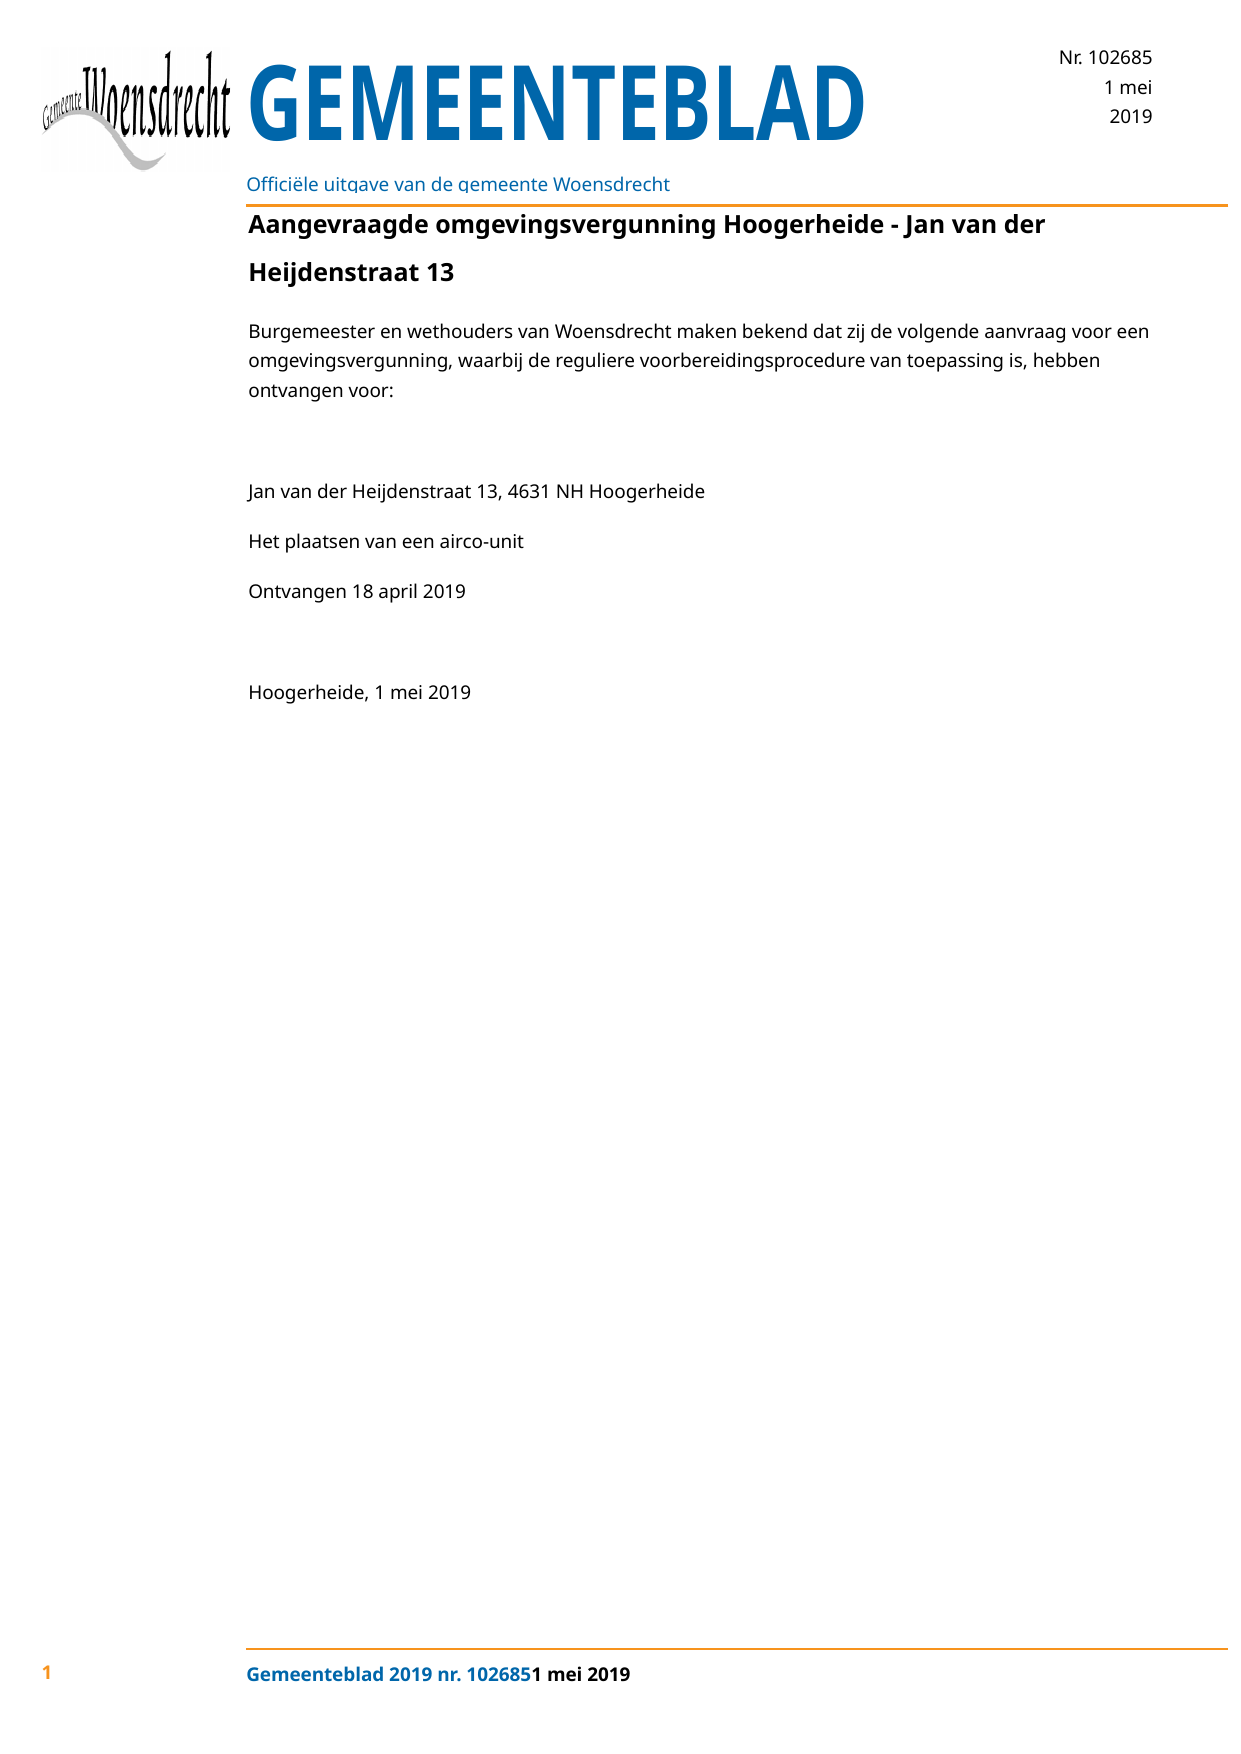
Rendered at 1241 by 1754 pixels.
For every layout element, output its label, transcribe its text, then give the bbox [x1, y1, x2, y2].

text Het plaatsen van een airco-unit [248, 528, 1152, 554]
text Burgemeester en wethouders van Woensdrecht maken bekend dat zij de volgende aanvraag voor een omgevingsvergunning, waarbij de reguliere voorbereidingsprocedure van toepassing is, hebben ontvangen voor: [248, 318, 1152, 403]
picture [41, 47, 231, 172]
text Ontvangen 18 april 2019 [248, 579, 1152, 604]
text Aangevraagde omgevingsvergunning Hoogerheide - Jan van der Heijdenstraat 13 [248, 207, 1152, 288]
text Hoogerheide, 1 mei 2019 [248, 679, 1152, 705]
text Jan van der Heijdenstraat 13, 4631 NH Hoogerheide [248, 478, 1152, 504]
